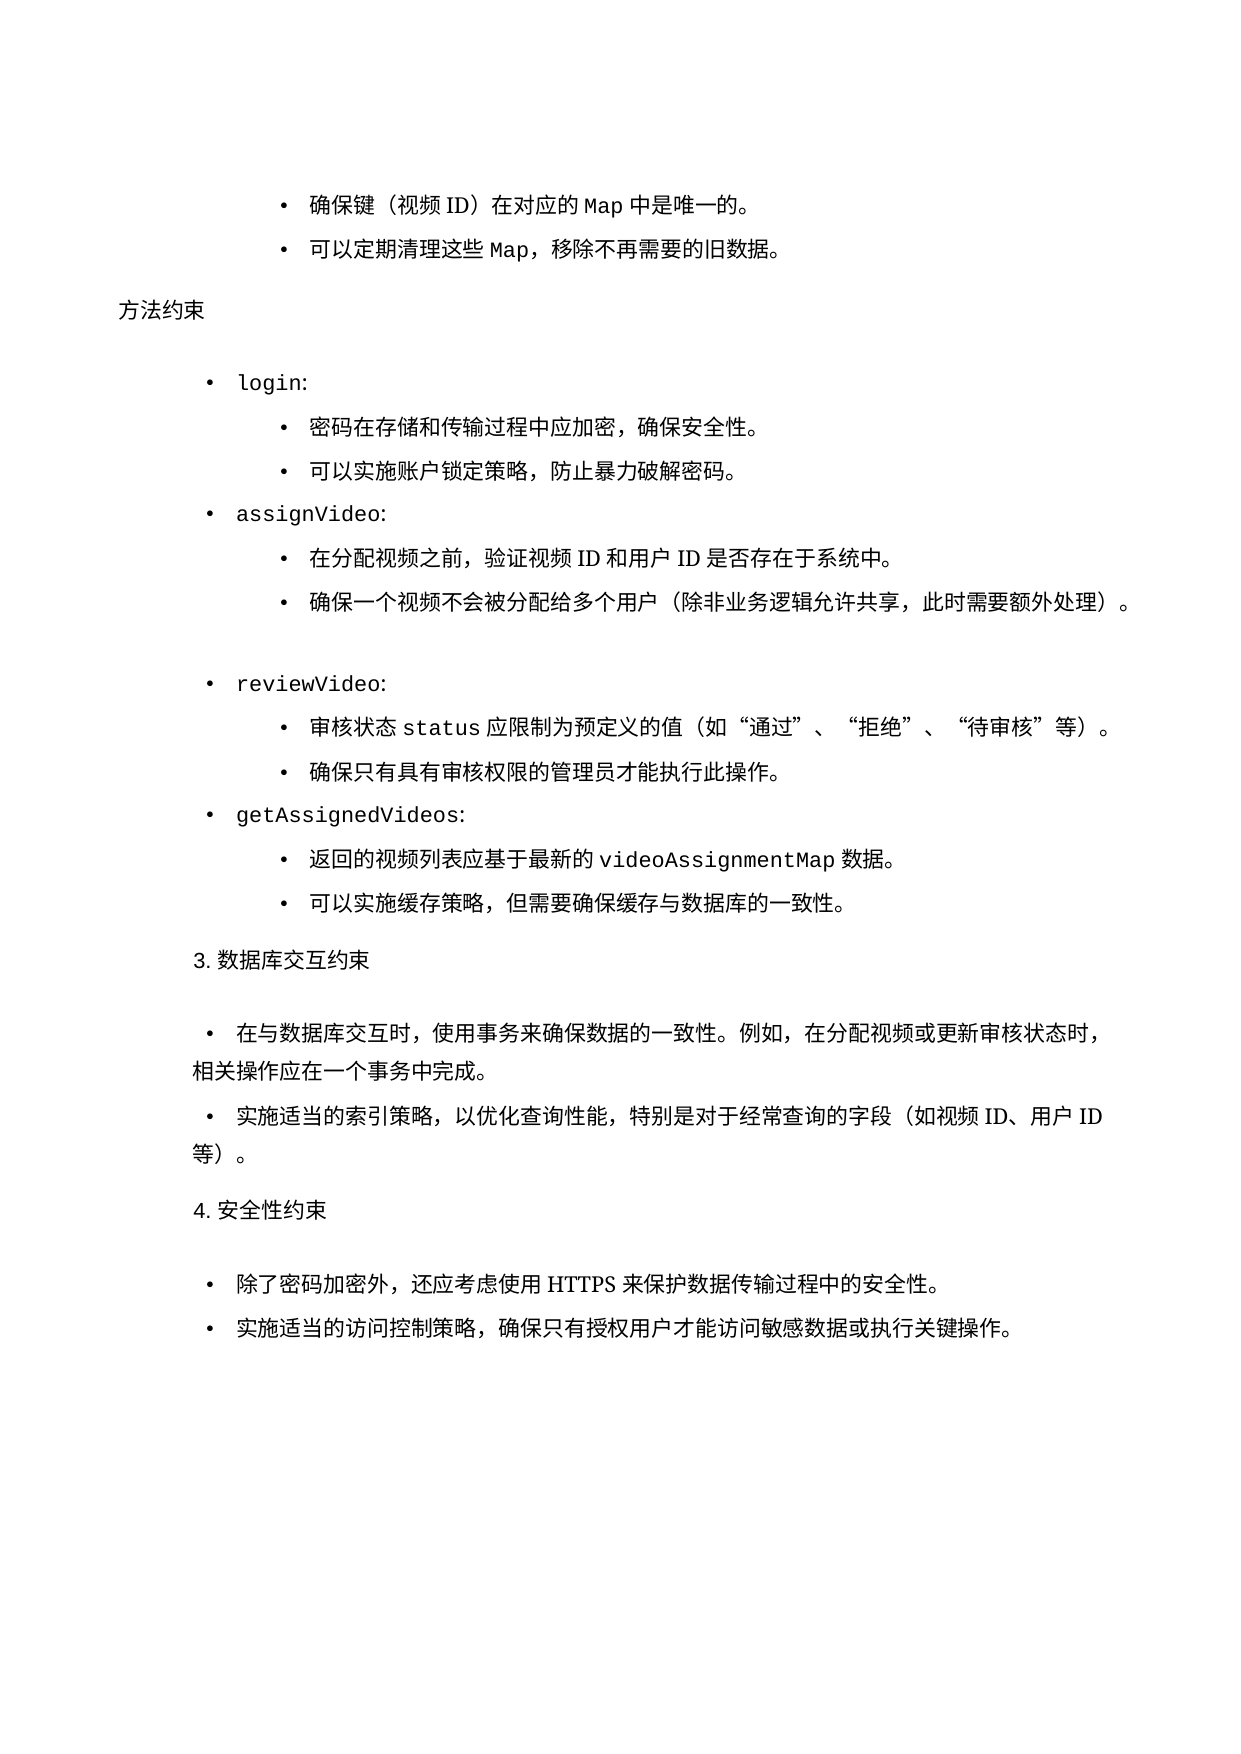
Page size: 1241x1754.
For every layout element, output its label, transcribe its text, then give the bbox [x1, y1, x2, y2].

list 在与数据库交互时，使用事务来确保数据的一致性。例如，在分配视频或更新审核状态时，相关操作应在一个事务中完成。 [162, 1016, 1122, 1086]
subtitle 4. 安全性约束 [118, 1193, 1122, 1224]
list reviewVideo: [162, 668, 1122, 698]
list 确保一个视频不会被分配给多个用户（除非业务逻辑允许共享，此时需要额外处理）。 [236, 585, 1122, 655]
list 可以实施缓存策略，但需要确保缓存与数据库的一致性。 [236, 886, 1122, 918]
list 除了密码加密外，还应考虑使用 HTTPS 来保护数据传输过程中的安全性。 [162, 1267, 1122, 1298]
subtitle 3. 数据库交互约束 [118, 943, 1122, 974]
list 实施适当的索引策略，以优化查询性能，特别是对于经常查询的字段（如视频 ID、用户 ID 等）。 [162, 1099, 1122, 1168]
list getAssignedVideos: [162, 799, 1122, 829]
list 在分配视频之前，验证视频 ID 和用户 ID 是否存在于系统中。 [236, 541, 1122, 573]
list 密码在存储和传输过程中应加密，确保安全性。 [236, 410, 1122, 441]
subtitle 方法约束 [118, 293, 1122, 325]
list assignVideo: [162, 498, 1122, 528]
list 确保键（视频 ID）在对应的 Map 中是唯一的。 [236, 188, 1122, 219]
list 确保只有具有审核权限的管理员才能执行此操作。 [236, 755, 1122, 787]
list login: [162, 367, 1122, 397]
list 审核状态 status 应限制为预定义的值（如“通过”、“拒绝”、“待审核”等）。 [236, 710, 1122, 742]
list 可以实施账户锁定策略，防止暴力破解密码。 [236, 454, 1122, 486]
list 返回的视频列表应基于最新的 videoAssignmentMap 数据。 [236, 842, 1122, 874]
list 可以定期清理这些 Map，移除不再需要的旧数据。 [236, 232, 1122, 264]
list 实施适当的访问控制策略，确保只有授权用户才能访问敏感数据或执行关键操作。 [162, 1311, 1122, 1343]
